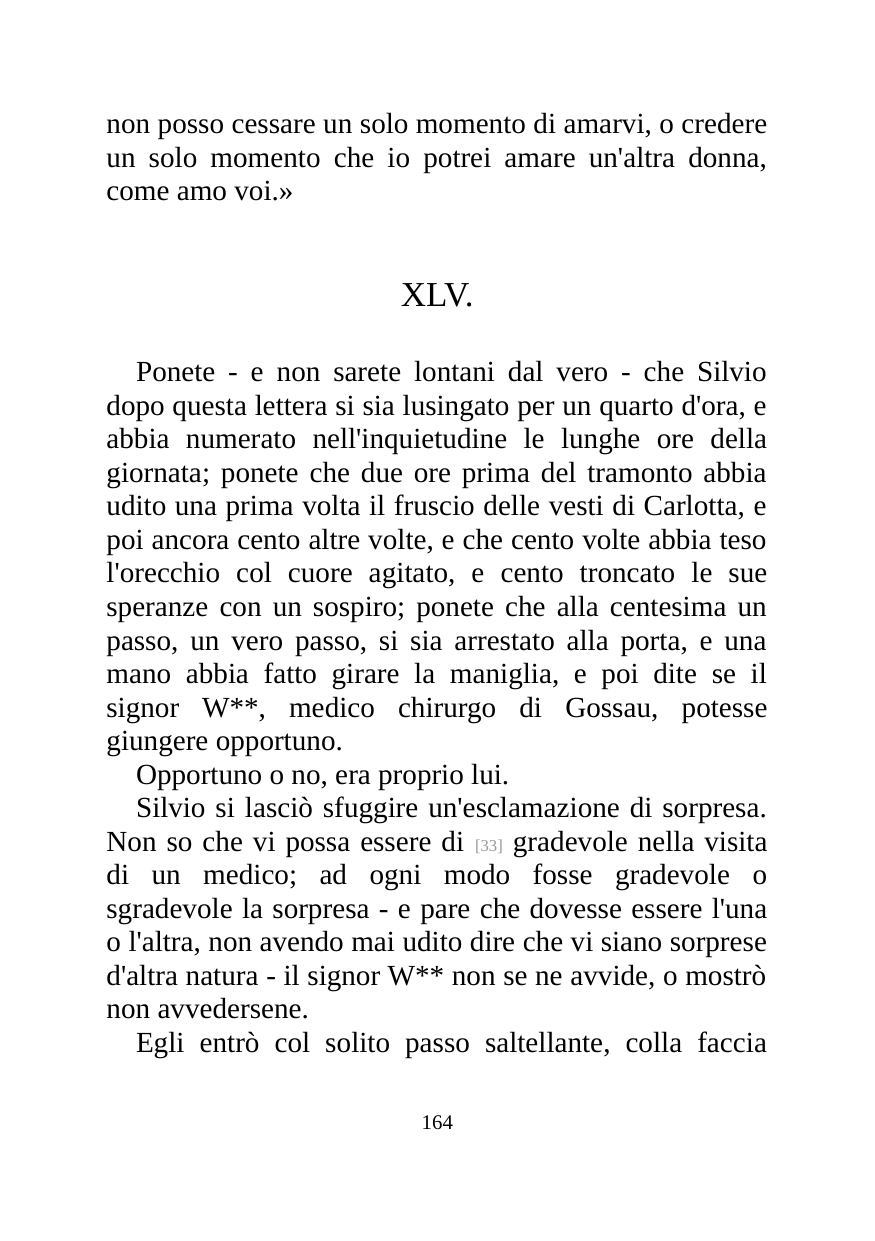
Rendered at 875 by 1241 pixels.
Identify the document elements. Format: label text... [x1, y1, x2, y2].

text Opportuno o no, era proprio lui. [106, 757, 768, 790]
text Ponete - e non sarete lontani dal vero - che Silvio dopo questa lettera si sia lusingato per un quarto d'ora, e abbia numerato nell'inquietudine le lunghe ore della giornata; ponete che due ore prima del tramonto abbia udito una prima volta il fruscio delle vesti di Carlotta, e poi ancora cento altre volte, e che cento volte abbia teso l'orecchio col cuore agitato, e cento troncato le sue speranze con un sospiro; ponete che alla centesima un passo, un vero passo, si sia arrestato alla porta, e una mano abbia fatto girare la maniglia, e poi dite se il signor W**, medico chirurgo di Gossau, potesse giungere opportuno. [106, 354, 768, 757]
text Egli entrò col solito passo saltellante, colla faccia [106, 1025, 768, 1059]
subtitle XLV. [106, 274, 768, 314]
text Silvio si lasciò sfuggire un'esclamazione di sorpresa. Non so che vi possa essere di [33] gradevole nella visita di un medico; ad ogni modo fosse gradevole o sgradevole la sorpresa - e pare che dovesse essere l'una o l'altra, non avendo mai udito dire che vi siano sorprese d'altra natura - il signor W** non se ne avvide, o mostrò non avvedersene. [106, 790, 768, 1025]
text non posso cessare un solo momento di amarvi, o credere un solo momento che io potrei amare un'altra donna, come amo voi.» [106, 106, 768, 207]
